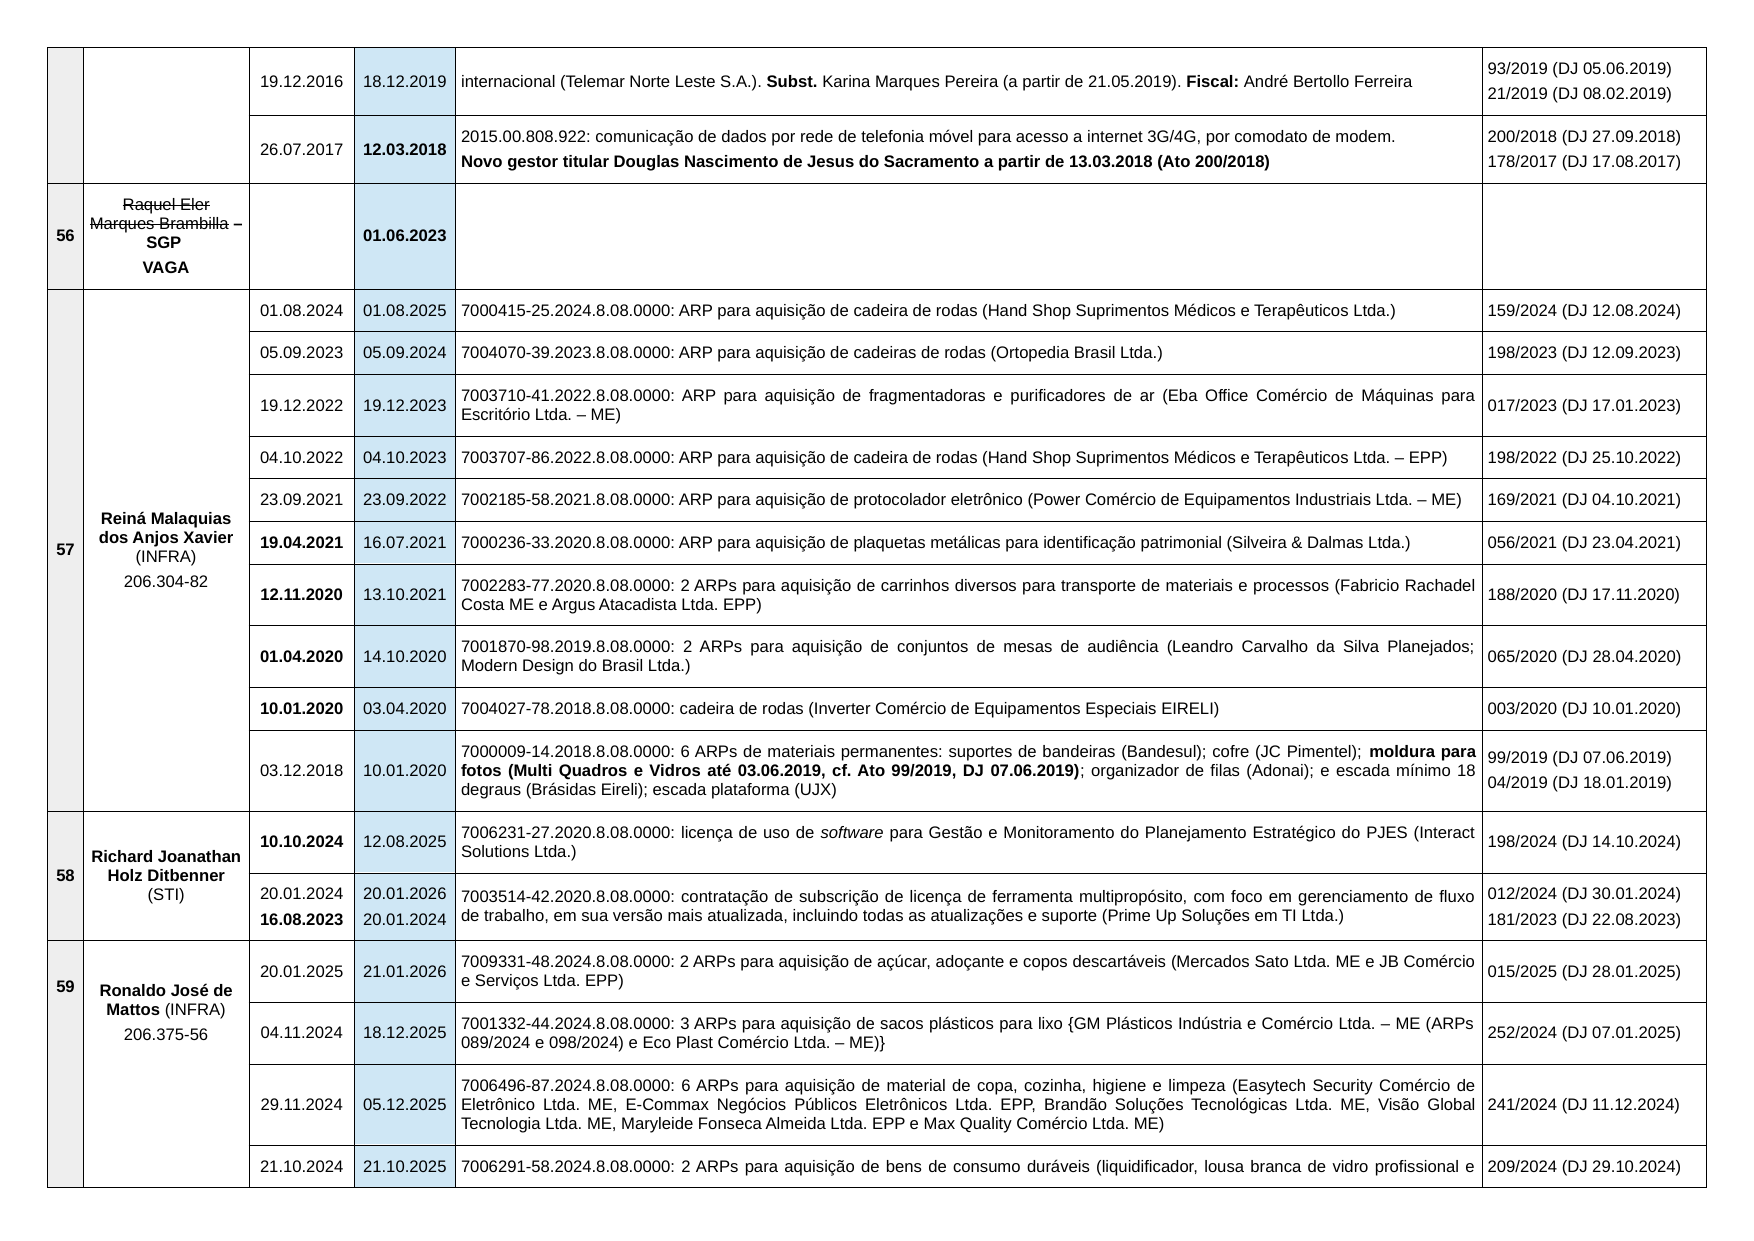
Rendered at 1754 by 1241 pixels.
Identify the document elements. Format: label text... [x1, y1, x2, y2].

table_cell 12.03.2018 [355, 116, 455, 183]
table_cell 99/2019 (DJ 07.06.2019) 04/2019 (DJ 18.01.2019) [1483, 731, 1706, 811]
table_cell 252/2024 (DJ 07.01.2025) [1483, 1003, 1706, 1064]
table_cell 20.01.2025 [250, 941, 354, 1002]
table_cell 7002283-77.2020.8.08.0000: 2 ARPs para aquisição de carrinhos diversos para transporte de materiais e processos (Fabricio Rachadel Costa ME e Argus Atacadista Ltda. EPP) [456, 565, 1482, 625]
table_cell 188/2020 (DJ 17.11.2020) [1483, 565, 1706, 625]
table_cell 12.08.2025 [355, 812, 455, 872]
table_cell 10.01.2020 [355, 731, 455, 811]
table_cell 21.10.2025 [355, 1146, 455, 1187]
table_cell 19.12.2023 [355, 375, 455, 436]
table_cell 7003707-86.2022.8.08.0000: ARP para aquisição de cadeira de rodas (Hand Shop Suprimentos Médicos e Terapêuticos Ltda. – EPP) [456, 437, 1482, 478]
table_cell 7000415-25.2024.8.08.0000: ARP para aquisição de cadeira de rodas (Hand Shop Suprimentos Médicos e Terapêuticos Ltda.) [456, 290, 1482, 331]
table_cell 19.12.2022 [250, 375, 354, 436]
table_cell 93/2019 (DJ 05.06.2019) 21/2019 (DJ 08.02.2019) [1483, 48, 1706, 115]
table_cell 7004070-39.2023.8.08.0000: ARP para aquisição de cadeiras de rodas (Ortopedia Brasil Ltda.) [456, 332, 1482, 374]
table_cell 20.01.2024 16.08.2023 [250, 874, 354, 940]
table_cell 017/2023 (DJ 17.01.2023) [1483, 375, 1706, 436]
table_cell 7004027-78.2018.8.08.0000: cadeira de rodas (Inverter Comércio de Equipamentos Especiais EIRELI) [456, 688, 1482, 730]
table_cell 29.11.2024 [250, 1065, 354, 1144]
table_cell 10.01.2020 [250, 688, 354, 730]
table_cell 16.07.2021 [355, 522, 455, 563]
table_cell 57 [48, 290, 83, 811]
table_cell 200/2018 (DJ 27.09.2018) 178/2017 (DJ 17.08.2017) [1483, 116, 1706, 183]
table_cell 7001332-44.2024.8.08.0000: 3 ARPs para aquisição de sacos plásticos para lixo {GM Plásticos Indústria e Comércio Ltda. – ME (ARPs 089/2024 e 098/2024) e Eco Plast Comércio Ltda. – ME)} [456, 1003, 1482, 1064]
table_cell 7000236-33.2020.8.08.0000: ARP para aquisição de plaquetas metálicas para identificação patrimonial (Silveira & Dalmas Ltda.) [456, 522, 1482, 563]
table_cell 05.09.2023 [250, 332, 354, 374]
table_cell Reiná Malaquias dos Anjos Xavier (INFRA) 206.304-82 [84, 290, 249, 811]
table_cell 13.10.2021 [355, 565, 455, 625]
table_cell 2015.00.808.922: comunicação de dados por rede de telefonia móvel para acesso a internet 3G/4G, por comodato de modem. Novo gestor titular Douglas Nascimento de Jesus do Sacramento a partir de 13.03.2018 (Ato 200/2018) [456, 116, 1482, 183]
table_cell 58 [48, 812, 83, 940]
table_cell 59 [48, 941, 83, 1187]
table_cell 7006291-58.2024.8.08.0000: 2 ARPs para aquisição de bens de consumo duráveis (liquidificador, lousa branca de vidro profissional e [456, 1146, 1482, 1187]
table_cell 7009331-48.2024.8.08.0000: 2 ARPs para aquisição de açúcar, adoçante e copos descartáveis (Mercados Sato Ltda. ME e JB Comércio e Serviços Ltda. EPP) [456, 941, 1482, 1002]
table_cell 7001870-98.2019.8.08.0000: 2 ARPs para aquisição de conjuntos de mesas de audiência (Leandro Carvalho da Silva Planejados; Modern Design do Brasil Ltda.) [456, 626, 1482, 687]
table_cell 198/2023 (DJ 12.09.2023) [1483, 332, 1706, 374]
table_cell 01.06.2023 [355, 184, 455, 289]
table_cell Richard Joanathan Holz Ditbenner (STI) [84, 812, 249, 940]
table_cell 12.11.2020 [250, 565, 354, 625]
table_cell 19.12.2016 [250, 48, 354, 115]
table_cell 04.11.2024 [250, 1003, 354, 1064]
table_cell 241/2024 (DJ 11.12.2024) [1483, 1065, 1706, 1144]
table_cell 7003710-41.2022.8.08.0000: ARP para aquisição de fragmentadoras e purificadores de ar (Eba Office Comércio de Máquinas para Escritório Ltda. – ME) [456, 375, 1482, 436]
table_cell 19.04.2021 [250, 522, 354, 563]
table_cell 03.04.2020 [355, 688, 455, 730]
table_cell 003/2020 (DJ 10.01.2020) [1483, 688, 1706, 730]
table_cell 20.01.2026 20.01.2024 [355, 874, 455, 940]
table_cell 05.12.2025 [355, 1065, 455, 1144]
table_cell [1483, 184, 1706, 289]
table_cell 23.09.2021 [250, 479, 354, 521]
table_cell [250, 184, 354, 289]
table_cell 01.04.2020 [250, 626, 354, 687]
table_cell 21.10.2024 [250, 1146, 354, 1187]
table_cell 04.10.2023 [355, 437, 455, 478]
table_cell [84, 48, 249, 183]
table_cell 7000009-14.2018.8.08.0000: 6 ARPs de materiais permanentes: suportes de bandeiras (Bandesul); cofre (JC Pimentel); moldura para fotos (Multi Quadros e Vidros até 03.06.2019, cf. Ato 99/2019, DJ 07.06.2019); organizador de filas (Adonai); e escada mínimo 18 degraus (Brásidas Eireli); escada plataforma (UJX) [456, 731, 1482, 811]
table_cell 7003514-42.2020.8.08.0000: contratação de subscrição de licença de ferramenta multipropósito, com foco em gerenciamento de fluxo de trabalho, em sua versão mais atualizada, incluindo todas as atualizações e suporte (Prime Up Soluções em TI Ltda.) [456, 874, 1482, 940]
table_cell 065/2020 (DJ 28.04.2020) [1483, 626, 1706, 687]
table_cell 56 [48, 184, 83, 289]
table_cell 26.07.2017 [250, 116, 354, 183]
table_cell 23.09.2022 [355, 479, 455, 521]
table_cell 14.10.2020 [355, 626, 455, 687]
table_cell 056/2021 (DJ 23.04.2021) [1483, 522, 1706, 563]
table_cell 18.12.2025 [355, 1003, 455, 1064]
table_cell 03.12.2018 [250, 731, 354, 811]
table_cell 209/2024 (DJ 29.10.2024) [1483, 1146, 1706, 1187]
table_cell 10.10.2024 [250, 812, 354, 872]
table_cell 7002185-58.2021.8.08.0000: ARP para aquisição de protocolador eletrônico (Power Comércio de Equipamentos Industriais Ltda. – ME) [456, 479, 1482, 521]
table_cell 198/2022 (DJ 25.10.2022) [1483, 437, 1706, 478]
table_cell Ronaldo José de Mattos (INFRA) 206.375-56 [84, 941, 249, 1187]
table_cell [48, 48, 83, 183]
table_cell internacional (Telemar Norte Leste S.A.). Subst. Karina Marques Pereira (a partir de 21.05.2019). Fiscal: André Bertollo Ferreira [456, 48, 1482, 115]
table_cell 01.08.2025 [355, 290, 455, 331]
table_cell 04.10.2022 [250, 437, 354, 478]
table_cell 159/2024 (DJ 12.08.2024) [1483, 290, 1706, 331]
table_cell 18.12.2019 [355, 48, 455, 115]
table_cell 7006231-27.2020.8.08.0000: licença de uso de software para Gestão e Monitoramento do Planejamento Estratégico do PJES (Interact Solutions Ltda.) [456, 812, 1482, 872]
table_cell [456, 184, 1482, 289]
table_cell 05.09.2024 [355, 332, 455, 374]
table_cell 198/2024 (DJ 14.10.2024) [1483, 812, 1706, 872]
table_cell 01.08.2024 [250, 290, 354, 331]
table_cell 21.01.2026 [355, 941, 455, 1002]
table_cell Raquel Eler Marques Brambilla – SGP VAGA [84, 184, 249, 289]
table_cell 015/2025 (DJ 28.01.2025) [1483, 941, 1706, 1002]
table_cell 169/2021 (DJ 04.10.2021) [1483, 479, 1706, 521]
table_cell 7006496-87.2024.8.08.0000: 6 ARPs para aquisição de material de copa, cozinha, higiene e limpeza (Easytech Security Comércio de Eletrônico Ltda. ME, E-Commax Negócios Públicos Eletrônicos Ltda. EPP, Brandão Soluções Tecnológicas Ltda. ME, Visão Global Tecnologia Ltda. ME, Maryleide Fonseca Almeida Ltda. EPP e Max Quality Comércio Ltda. ME) [456, 1065, 1482, 1144]
table_cell 012/2024 (DJ 30.01.2024) 181/2023 (DJ 22.08.2023) [1483, 874, 1706, 940]
